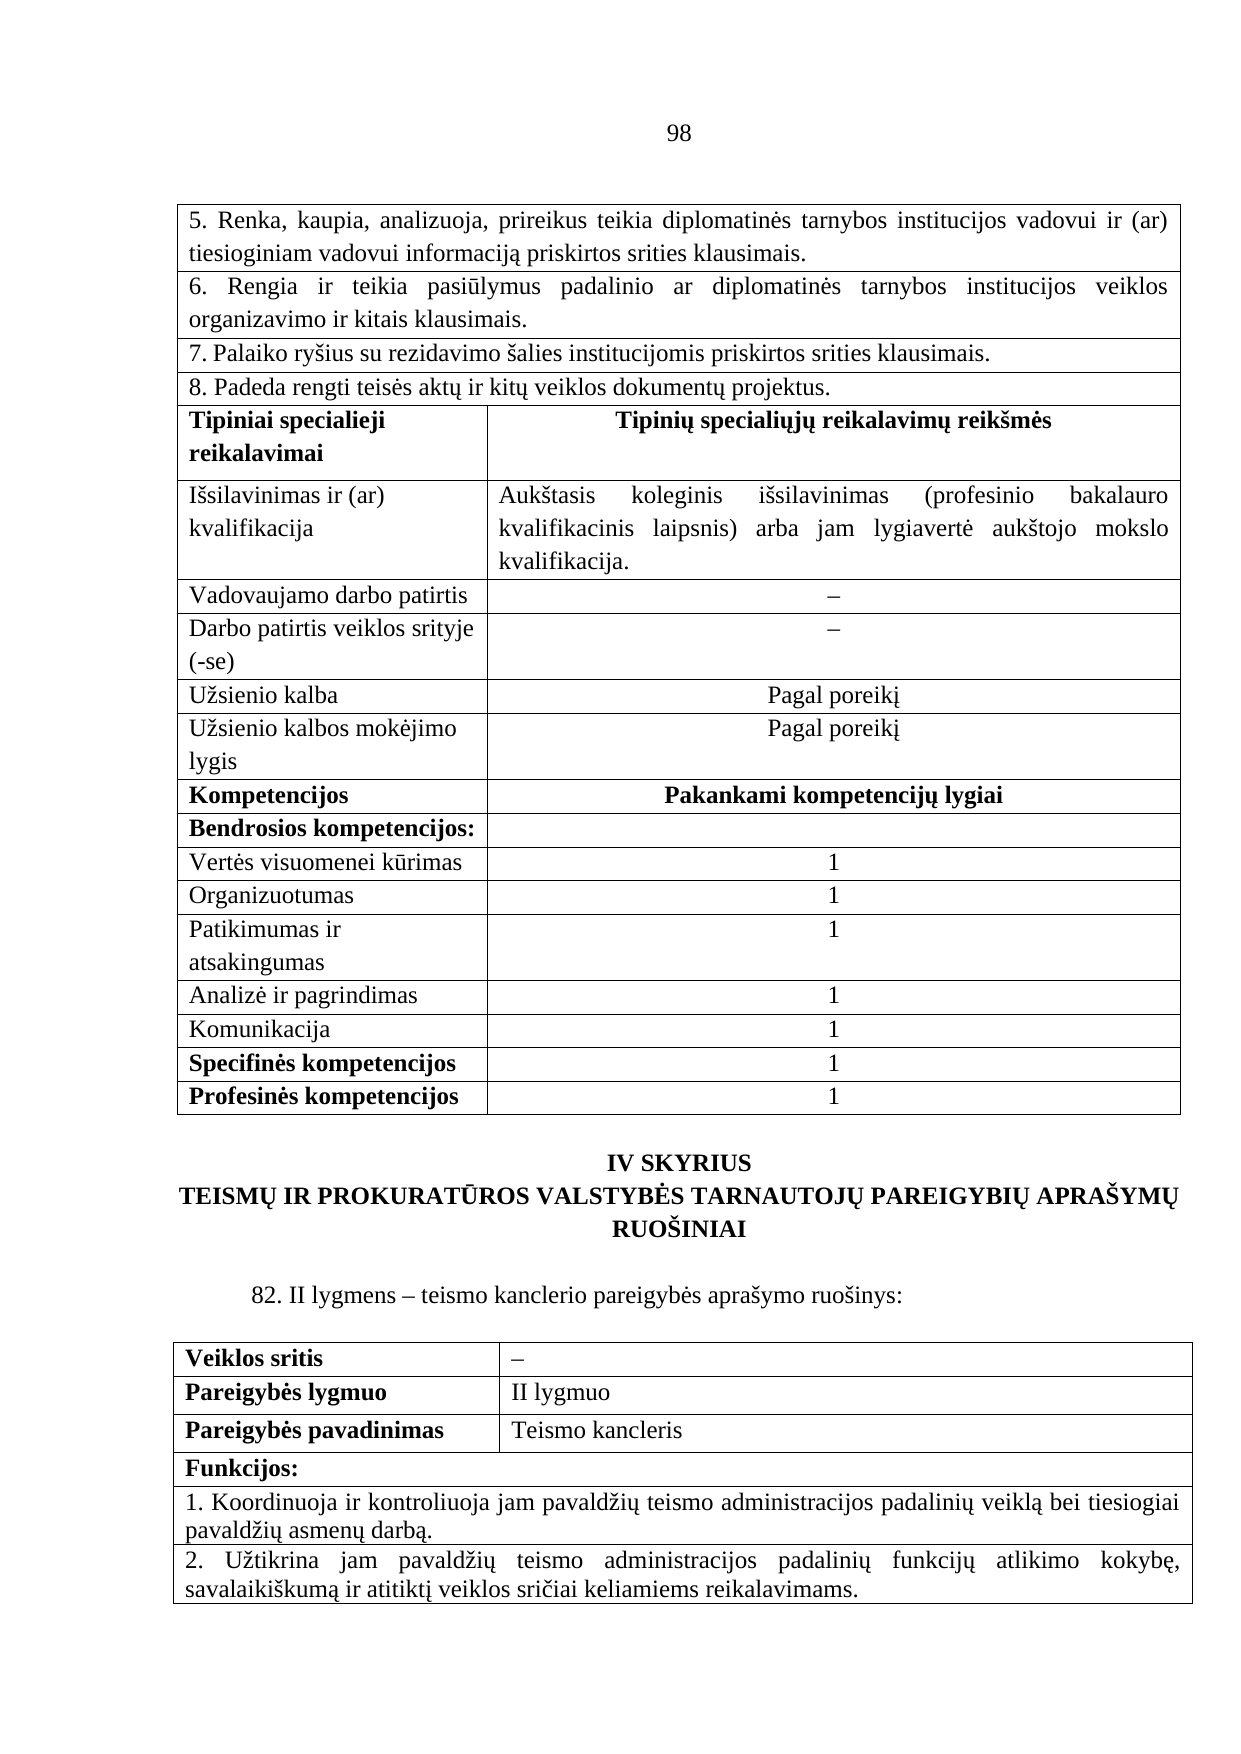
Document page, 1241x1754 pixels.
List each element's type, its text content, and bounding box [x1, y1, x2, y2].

table_cell Pagal poreikį [488, 714, 1180, 779]
text IV SKYRIUS [177, 1148, 1181, 1177]
table_cell 5. Renka, kaupia, analizuoja, prireikus teikia diplomatinės tarnybos institucijos vadovui ir (ar) tiesioginiam vadovui informaciją priskirtos srities klausimais. [178, 205, 1180, 271]
table_cell 1. Koordinuoja ir kontroliuoja jam pavaldžių teismo administracijos padalinių veiklą bei tiesiogiai pavaldžių asmenų darbą. [174, 1487, 1192, 1544]
text TEISMŲ IR PROKURATŪROS VALSTYBĖS TARNAUTOJŲ PAREIGYBIŲ APRAŠYMŲ RUOŠINIAI [177, 1181, 1181, 1243]
table_cell Tipinių specialiųjų reikalavimų reikšmės [488, 406, 1180, 479]
table_cell Darbo patirtis veiklos srityje (-se) [178, 614, 487, 679]
table_cell Tipiniai specialieji reikalavimai [178, 406, 487, 479]
table_cell 1 [488, 848, 1180, 880]
table_cell Analizė ir pagrindimas [178, 981, 487, 1014]
table_cell Pagal poreikį [488, 680, 1180, 713]
table_cell Vertės visuomenei kūrimas [178, 848, 487, 880]
table_header Veiklos sritis [174, 1343, 499, 1376]
table_cell Teismo kancleris [500, 1415, 1192, 1452]
table_cell Užsienio kalbos mokėjimo lygis [178, 714, 487, 779]
table_cell Užsienio kalba [178, 680, 487, 713]
table_cell 7. Palaiko ryšius su rezidavimo šalies institucijomis priskirtos srities klausimais. [178, 339, 1180, 371]
table_cell [488, 814, 1180, 846]
table_cell Bendrosios kompetencijos: [178, 814, 487, 846]
table_cell 2. Užtikrina jam pavaldžių teismo administracijos padalinių funkcijų atlikimo kokybę, savalaikiškumą ir atitiktį veiklos sričiai keliamiems reikalavimams. [174, 1545, 1192, 1603]
table_cell Pareigybės lygmuo [174, 1377, 499, 1414]
table_cell 6. Rengia ir teikia pasiūlymus padalinio ar diplomatinės tarnybos institucijos veiklos organizavimo ir kitais klausimais. [178, 272, 1180, 337]
table_header – [500, 1343, 1192, 1376]
table_cell Pareigybės pavadinimas [174, 1415, 499, 1452]
table_cell Aukštasis koleginis išsilavinimas (profesinio bakalauro kvalifikacinis laipsnis) arba jam lygiavertė aukštojo mokslo kvalifikacija. [488, 481, 1180, 579]
table_cell Specifinės kompetencijos [178, 1048, 487, 1081]
table_cell II lygmuo [500, 1377, 1192, 1414]
table_cell Patikimumas ir atsakingumas [178, 915, 487, 980]
table_cell – [488, 580, 1180, 613]
table_cell Pakankami kompetencijų lygiai [488, 780, 1180, 813]
table_cell Funkcijos: [174, 1453, 1192, 1486]
table_cell – [488, 614, 1180, 679]
table_cell Vadovaujamo darbo patirtis [178, 580, 487, 613]
table_cell Išsilavinimas ir (ar) kvalifikacija [178, 481, 487, 579]
table_cell Profesinės kompetencijos [178, 1082, 487, 1114]
table_cell 1 [488, 1048, 1180, 1081]
text 82. II lygmens – teismo kanclerio pareigybės aprašymo ruošinys: [177, 1280, 1181, 1309]
table_cell 1 [488, 881, 1180, 913]
table_cell 1 [488, 1082, 1180, 1114]
table_cell Organizuotumas [178, 881, 487, 913]
table_cell 8. Padeda rengti teisės aktų ir kitų veiklos dokumentų projektus. [178, 373, 1180, 405]
table_cell Komunikacija [178, 1015, 487, 1047]
table_cell Kompetencijos [178, 780, 487, 813]
table_cell 1 [488, 915, 1180, 980]
table_cell 1 [488, 981, 1180, 1014]
table_cell 1 [488, 1015, 1180, 1047]
